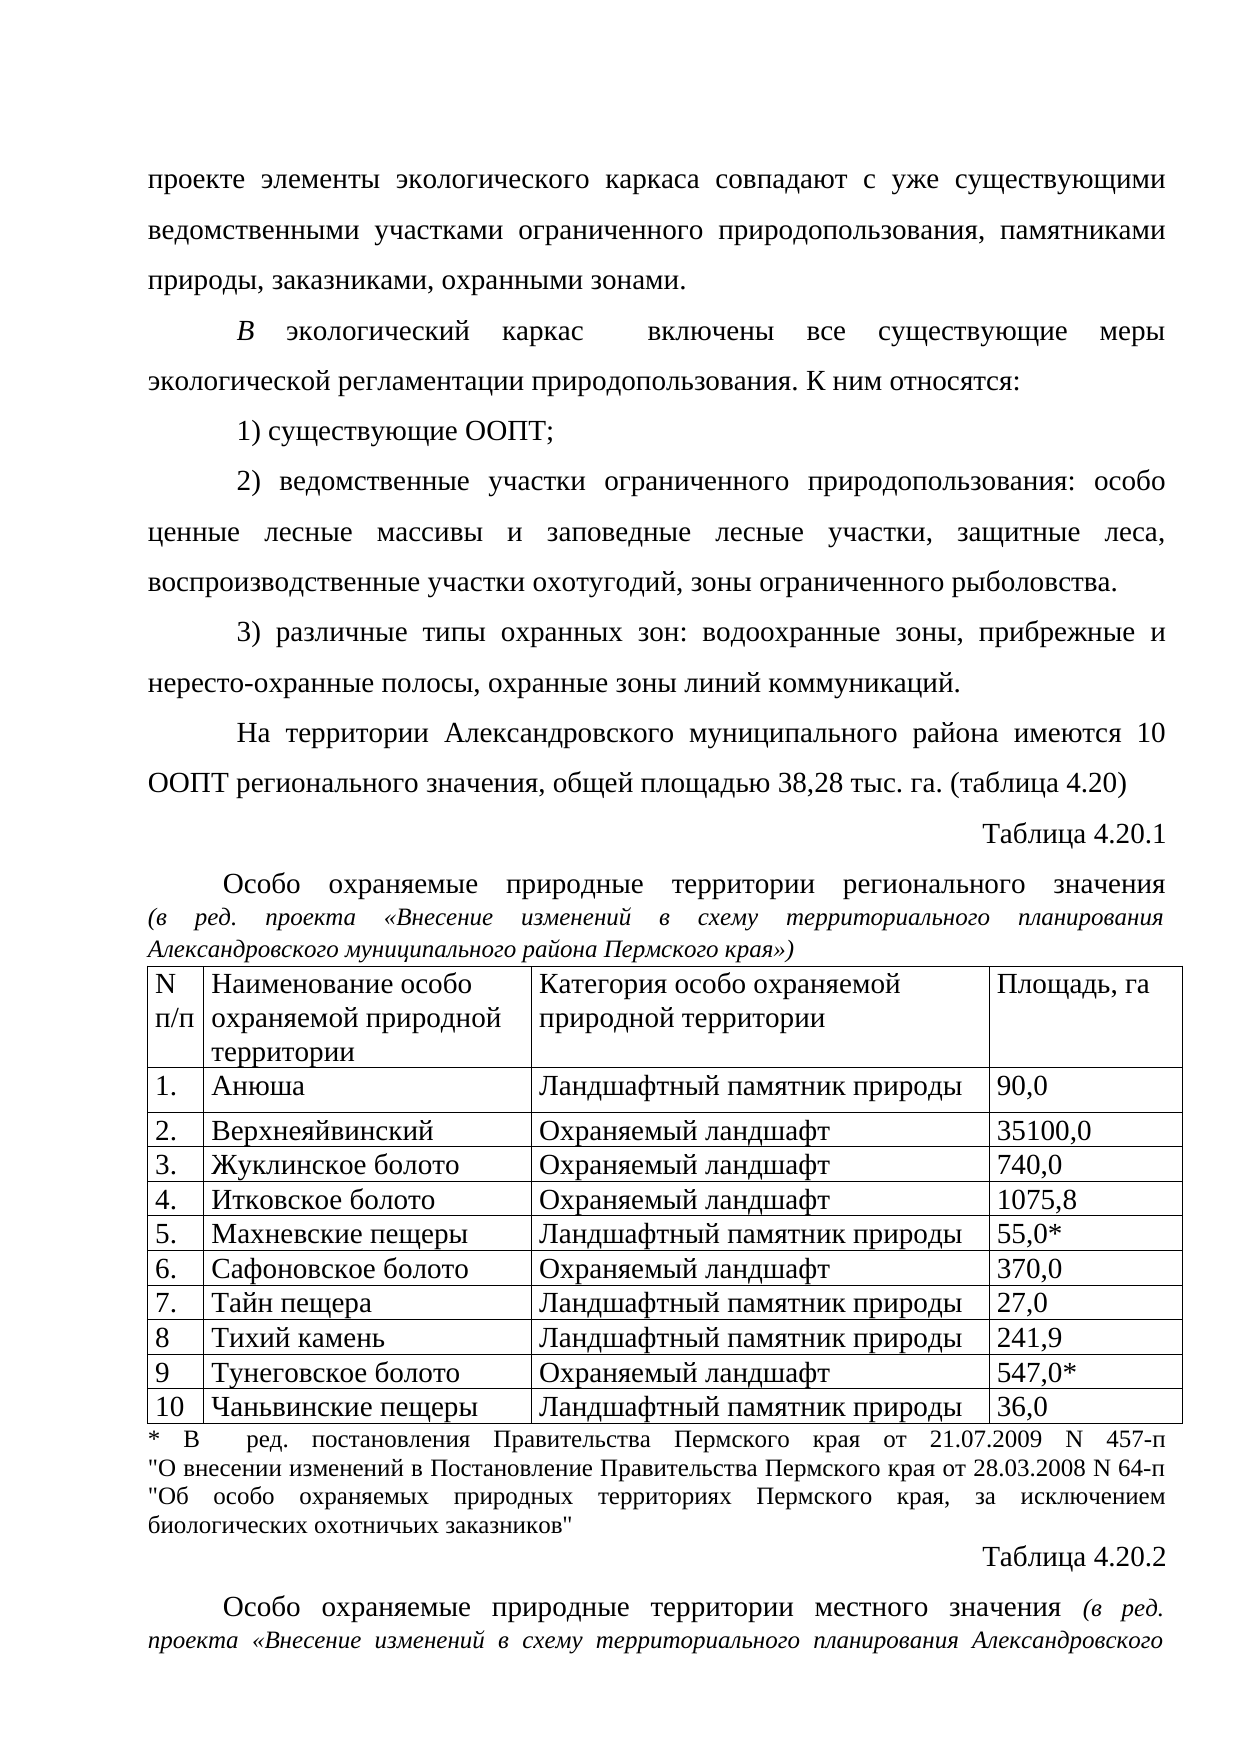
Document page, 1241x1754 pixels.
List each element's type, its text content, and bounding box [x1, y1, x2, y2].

table_cell 370,0 [990, 1251, 1182, 1284]
table_header N п/п [148, 967, 203, 1067]
text В экологический каркас включены все существующие меры экологической регламентации природопользования. К ним относятся: [148, 313, 1166, 396]
table_cell 10 [148, 1389, 203, 1423]
table_cell 27,0 [990, 1286, 1182, 1319]
table_cell Охраняемый ландшафт [532, 1113, 989, 1146]
text На территории Александровского муниципального района имеются 10 ООПТ регионального значения, общей площадью 38,28 тыс. га. (таблица 4.20) [148, 715, 1166, 799]
title Таблица 4.20.1 [148, 816, 1166, 849]
table_cell Итковское болото [204, 1182, 531, 1215]
table_cell 2. [148, 1113, 203, 1146]
table_cell Тунеговское болото [204, 1355, 531, 1388]
table_cell Охраняемый ландшафт [532, 1355, 989, 1388]
table_cell 90,0 [990, 1068, 1182, 1112]
table_cell 5. [148, 1216, 203, 1250]
text Особо охраняемые природные территории регионального значения (в ред. проекта «Внесение изменений в схему территориального планирования Александровского муниципального района Пермского края») [148, 866, 1166, 963]
table_cell Тайн пещера [204, 1286, 531, 1319]
text Особо охраняемые природные территории местного значения (в ред. проекта «Внесение изменений в схему территориального планирования Александровского [148, 1589, 1166, 1654]
title Таблица 4.20.2 [148, 1539, 1166, 1572]
table_cell 241,9 [990, 1320, 1182, 1354]
table_cell 6. [148, 1251, 203, 1284]
text 3) различные типы охранных зон: водоохранные зоны, прибрежные и нересто-охранные полосы, охранные зоны линий коммуникаций. [148, 614, 1166, 698]
table_cell 1. [148, 1068, 203, 1112]
table_cell Махневские пещеры [204, 1216, 531, 1250]
table_cell 547,0* [990, 1355, 1182, 1388]
text 2) ведомственные участки ограниченного природопользования: особо ценные лесные массивы и заповедные лесные участки, защитные леса, воспроизводственные участки охотугодий, зоны ограниченного рыболовства. [148, 463, 1166, 598]
table_cell 740,0 [990, 1147, 1182, 1181]
table_cell 3. [148, 1147, 203, 1181]
table_cell Ландшафтный памятник природы [532, 1216, 989, 1250]
table_cell Охраняемый ландшафт [532, 1251, 989, 1284]
table_cell Ландшафтный памятник природы [532, 1068, 989, 1112]
table_header Наименование особо охраняемой природной территории [204, 967, 531, 1067]
table_cell 4. [148, 1182, 203, 1215]
table_cell 35100,0 [990, 1113, 1182, 1146]
table_cell 1075,8 [990, 1182, 1182, 1215]
table_cell Ландшафтный памятник природы [532, 1286, 989, 1319]
table_cell Верхнеяйвинский [204, 1113, 531, 1146]
table_cell Ландшафтный памятник природы [532, 1389, 989, 1423]
table_cell 8 [148, 1320, 203, 1354]
table_cell Тихий камень [204, 1320, 531, 1354]
table_cell Сафоновское болото [204, 1251, 531, 1284]
text 1) существующие ООПТ; [148, 413, 1166, 447]
table_cell 36,0 [990, 1389, 1182, 1423]
table_cell Охраняемый ландшафт [532, 1147, 989, 1181]
text проекте элементы экологического каркаса совпадают с уже существующими ведомственными участками ограниченного природопользования, памятниками природы, заказниками, охранными зонами. [148, 162, 1166, 296]
table_cell 55,0* [990, 1216, 1182, 1250]
table_cell 9 [148, 1355, 203, 1388]
table_cell Чаньвинские пещеры [204, 1389, 531, 1423]
table_cell Охраняемый ландшафт [532, 1182, 989, 1215]
text * В ред. постановления Правительства Пермского края от 21.07.2009 N 457-п "О внесении изменений в Постановление Правительства Пермского края от 28.03.2008 N 64-п "Об особо охраняемых природных территориях Пермского края, за исключением биологических охотничьих заказников" [148, 1424, 1166, 1539]
table_cell 7. [148, 1286, 203, 1319]
table_cell Ландшафтный памятник природы [532, 1320, 989, 1354]
table_header Категория особо охраняемой природной территории [532, 967, 989, 1067]
table_cell Жуклинское болото [204, 1147, 531, 1181]
table_cell Анюша [204, 1068, 531, 1112]
table_header Площадь, га [990, 967, 1182, 1067]
